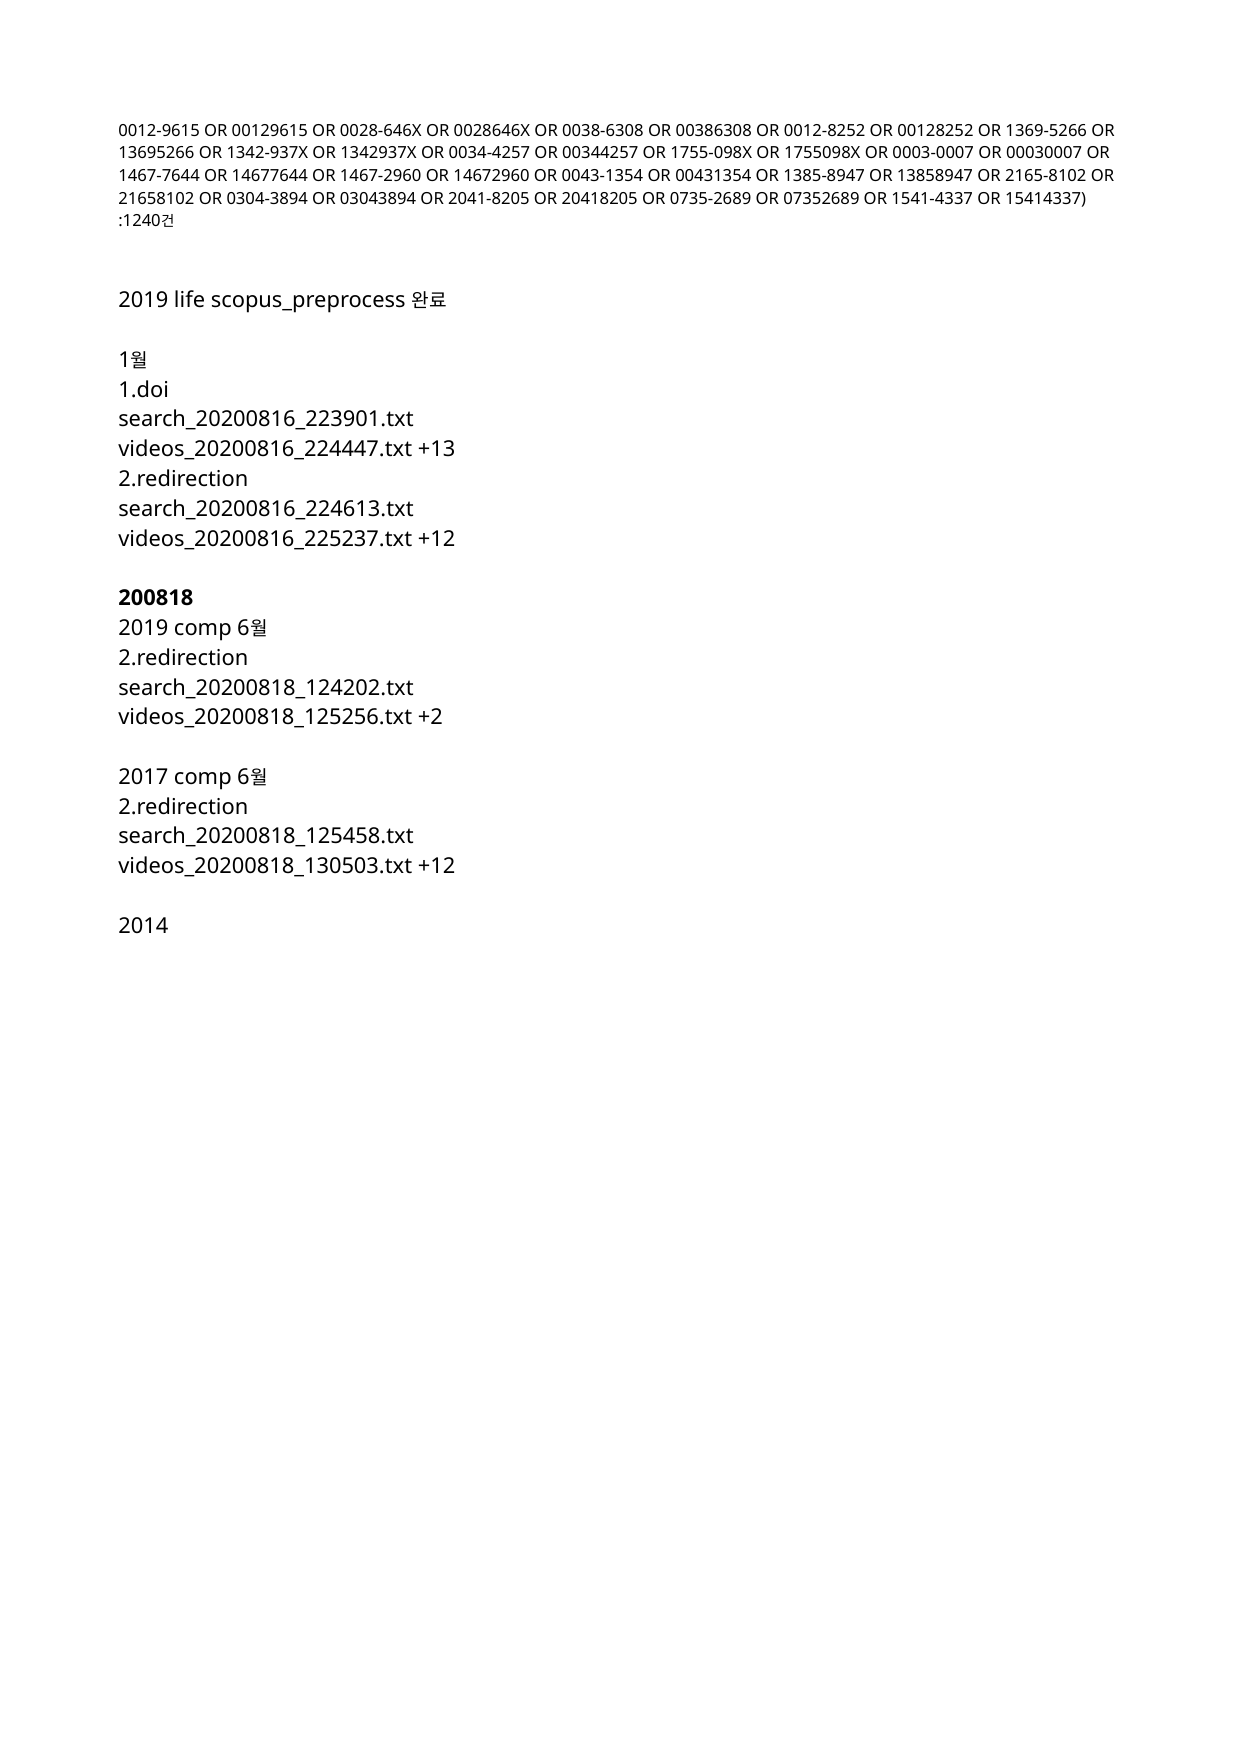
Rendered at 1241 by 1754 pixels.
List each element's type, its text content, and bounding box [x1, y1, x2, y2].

text search_20200818_125458.txt [118, 820, 1122, 850]
text 2019 life scopus_preprocess 완료 [118, 284, 1122, 314]
text 2019 comp 6월 [118, 612, 1122, 642]
text search_20200816_224613.txt [118, 493, 1122, 522]
text search_20200818_124202.txt [118, 671, 1122, 701]
text 2.redirection [118, 642, 1122, 671]
text 2014 [118, 910, 1122, 939]
text :1240건 [118, 209, 1122, 232]
text 2.redirection [118, 791, 1122, 820]
text videos_20200818_130503.txt +12 [118, 850, 1122, 880]
text 2017 comp 6월 [118, 761, 1122, 791]
text videos_20200816_224447.txt +13 [118, 433, 1122, 463]
text 2.redirection [118, 463, 1122, 493]
text videos_20200818_125256.txt +2 [118, 701, 1122, 731]
text videos_20200816_225237.txt +12 [118, 522, 1122, 552]
text 200818 [118, 582, 1122, 612]
text 1월 [118, 344, 1122, 373]
text 1.doi [118, 373, 1122, 403]
text search_20200816_223901.txt [118, 403, 1122, 433]
text 0012-9615 OR 00129615 OR 0028-646X OR 0028646X OR 0038-6308 OR 00386308 OR 0012-8252 OR 00128252 OR 1369-5266 OR 13695266 OR 1342-937X OR 1342937X OR 0034-4257 OR 00344257 OR 1755-098X OR 1755098X OR 0003-0007 OR 00030007 OR 1467-7644 OR 14677644 OR 1467-2960 OR 14672960 OR 0043-1354 OR 00431354 OR 1385-8947 OR 13858947 OR 2165-8102 OR 21658102 OR 0304-3894 OR 03043894 OR 2041-8205 OR 20418205 OR 0735-2689 OR 07352689 OR 1541-4337 OR 15414337) [118, 118, 1122, 209]
